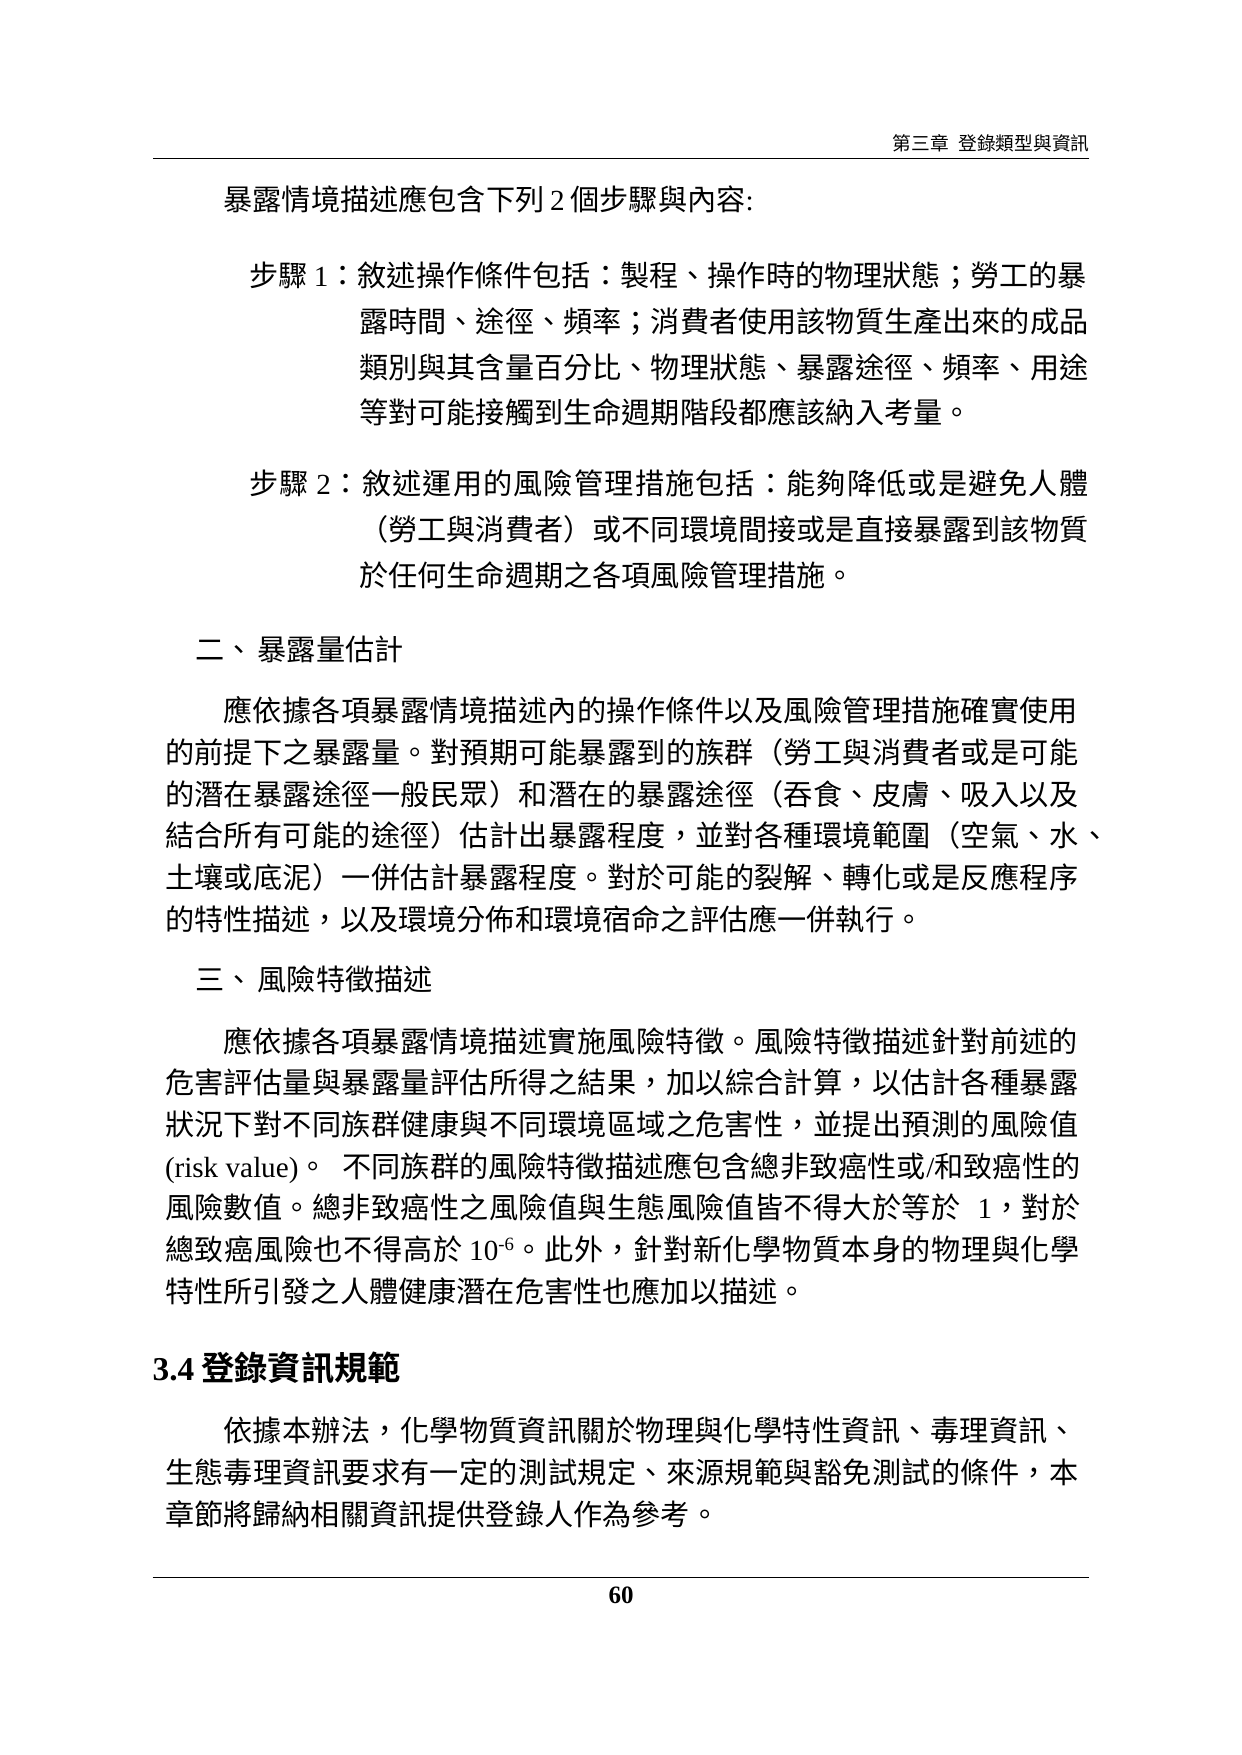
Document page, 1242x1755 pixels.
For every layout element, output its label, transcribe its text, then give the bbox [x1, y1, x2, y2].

text 步驟1：敘述操作條件包括：製程、操作時的物理狀態；勞工的暴露時間、途徑、頻率；消費者使用該物質生產出來的成品類別與其含量百分比、物理狀態、暴露途徑、頻率、用途等對可能接觸到生命週期階段都應該納入考量。 [249, 250, 1089, 433]
subtitle 3.4登錄資訊規範 [152, 1342, 1089, 1390]
text 應依據各項暴露情境描述實施風險特徵。風險特徵描述針對前述的危害評估量與暴露量評估所得之結果，加以綜合計算，以估計各種暴露狀況下對不同族群健康與不同環境區域之危害性，並提出預測的風險值(risk value)。 不同族群的風險特徵描述應包含總非致癌性或/和致癌性的風險數值。總非致癌性之風險值與生態風險值皆不得大於等於 1，對於總致癌風險也不得高於10-6。此外，針對新化學物質本身的物理與化學特性所引發之人體健康潛在危害性也應加以描述。 [165, 1019, 1080, 1311]
text 三、 風險特徵描述 [195, 957, 1079, 999]
text 暴露情境描述應包含下列2個步驟與內容: [165, 177, 1080, 219]
text 依據本辦法，化學物質資訊關於物理與化學特性資訊、毒理資訊、生態毒理資訊要求有一定的測試規定、來源規範與豁免測試的條件，本章節將歸納相關資訊提供登錄人作為參考。 [165, 1408, 1080, 1533]
text 應依據各項暴露情境描述內的操作條件以及風險管理措施確實使用的前提下之暴露量。對預期可能暴露到的族群（勞工與消費者或是可能的潛在暴露途徑一般民眾）和潛在的暴露途徑（吞食、皮膚、吸入以及結合所有可能的途徑）估計出暴露程度，並對各種環境範圍（空氣、水、土壤或底泥）一併估計暴露程度。對於可能的裂解、轉化或是反應程序的特性描述，以及環境分佈和環境宿命之評估應一併執行。 [165, 688, 1080, 938]
text 步驟2：敘述運用的風險管理措施包括：能夠降低或是避免人體（勞工與消費者）或不同環境間接或是直接暴露到該物質於任何生命週期之各項風險管理措施。 [249, 458, 1089, 596]
text 二、 暴露量估計 [195, 627, 1079, 669]
